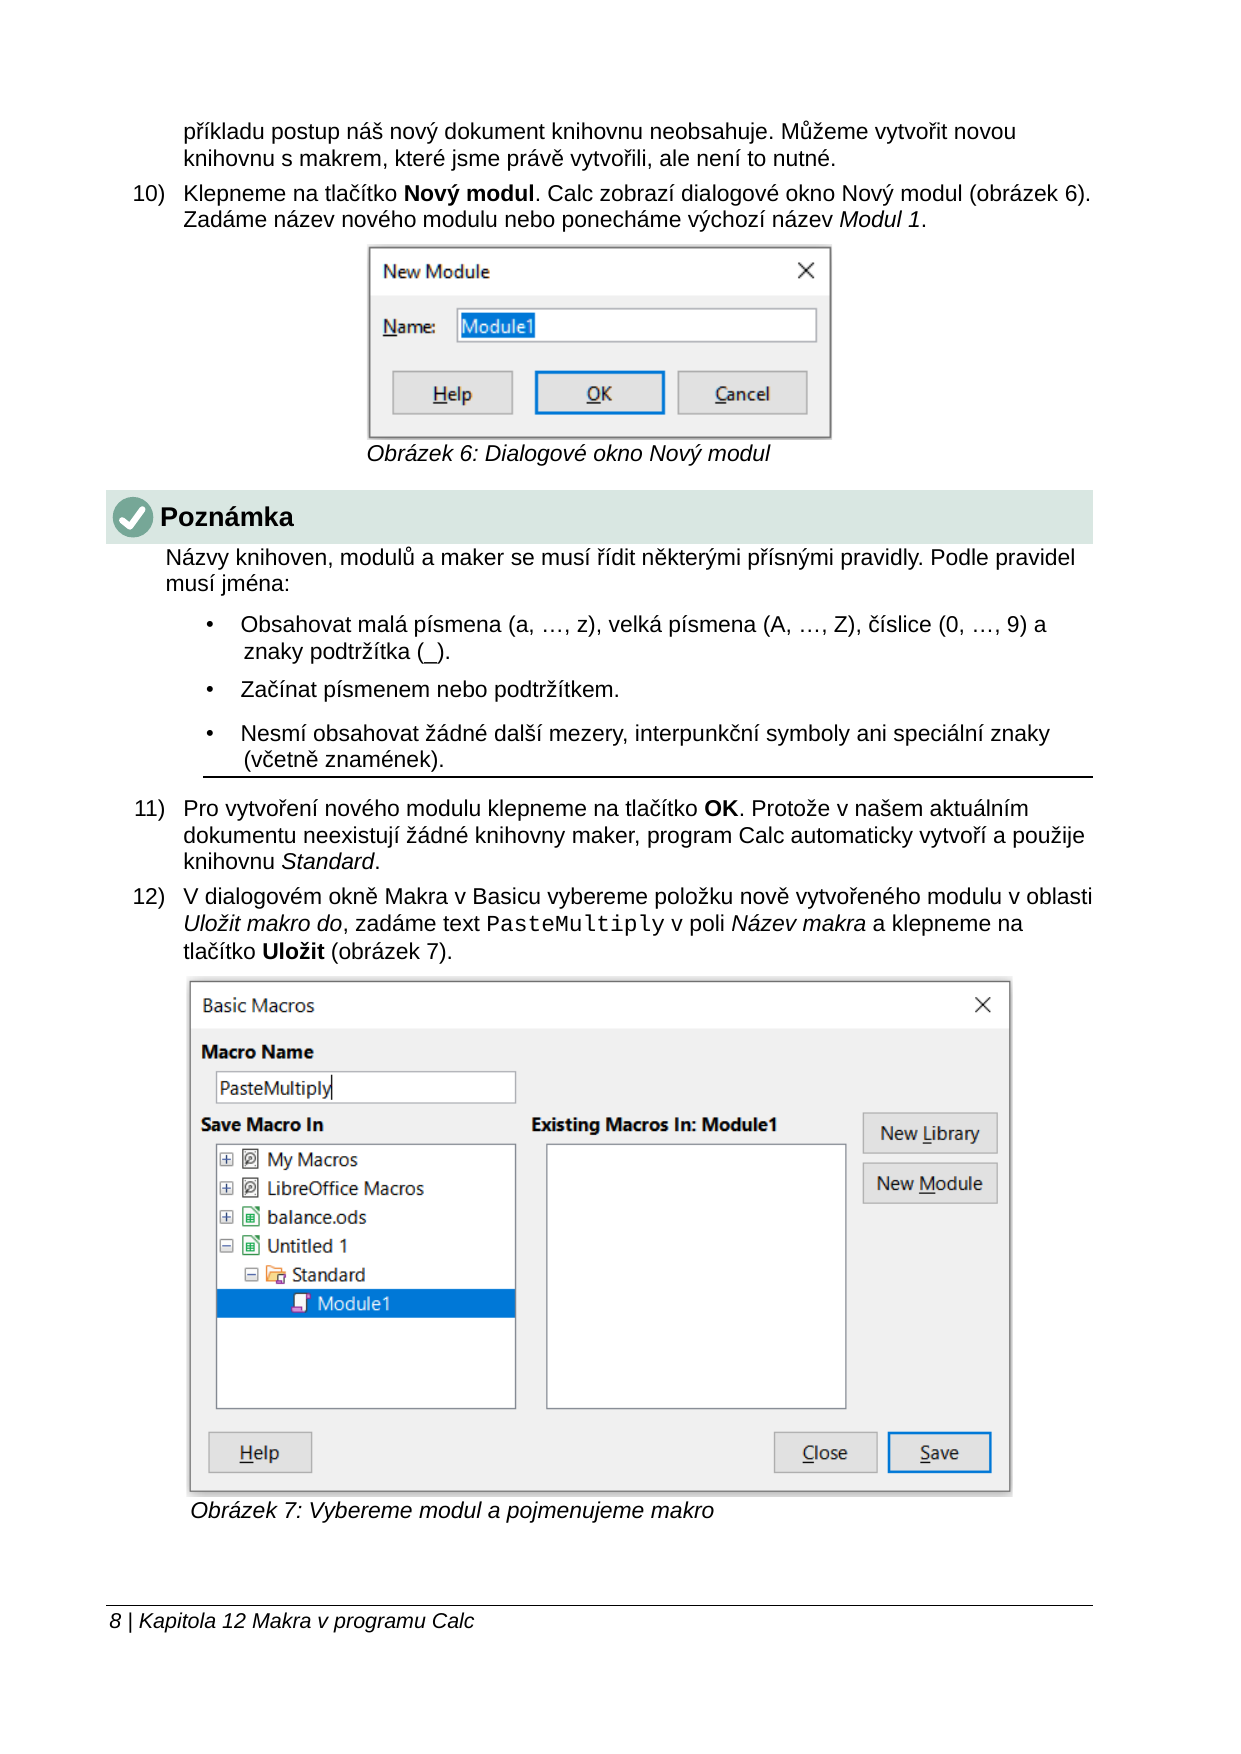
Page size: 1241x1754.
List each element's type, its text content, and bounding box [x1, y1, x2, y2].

list V dialogovém okně Makra v Basicu vybereme položku nově vytvořeného modulu v oblasti Uložit makro do, zadáme text PasteMultiply v poli Název makra a klepneme na tlačítko Uložit (obrázek 7). [165, 883, 1093, 964]
list Začínat písmenem nebo podtržítkem. [203, 673, 1093, 702]
list Pro vytvoření nového modulu klepneme na tlačítko OK. Protože v našem aktuálním dokumentu neexistují žádné knihovny maker, program Calc automaticky vytvoří a použije knihovnu Standard. [165, 795, 1093, 874]
text Obrázek 6: Dialogové okno Nový modul [366, 440, 833, 466]
list Obsahovat malá písmena (a, …, z), velká písmena (A, …, Z), číslice (0, …, 9) a znaky podtržítka (_). [203, 608, 1093, 664]
subtitle Poznámka [106, 490, 1093, 544]
text Obrázek 7: Vybereme modul a pojmenujeme makro [190, 1497, 1009, 1523]
picture [186, 976, 1013, 1497]
text příkladu postup náš nový dokument knihovnu neobsahuje. Můžeme vytvořit novou knihovnu s makrem, které jsme právě vytvořili, ale není to nutné. [165, 118, 1093, 171]
text Názvy knihoven, modulů a maker se musí řídit některými přísnými pravidly. Podle pravidel musí jména: [165, 544, 1093, 597]
picture [366, 244, 833, 440]
list Klepneme na tlačítko Nový modul. Calc zobrazí dialogové okno Nový modul (obrázek 6). Zadáme název nového modulu nebo ponecháme výchozí název Modul 1. [165, 180, 1093, 232]
list Nesmí obsahovat žádné další mezery, interpunkční symboly ani speciální znaky (včetně znamének). [203, 717, 1093, 776]
